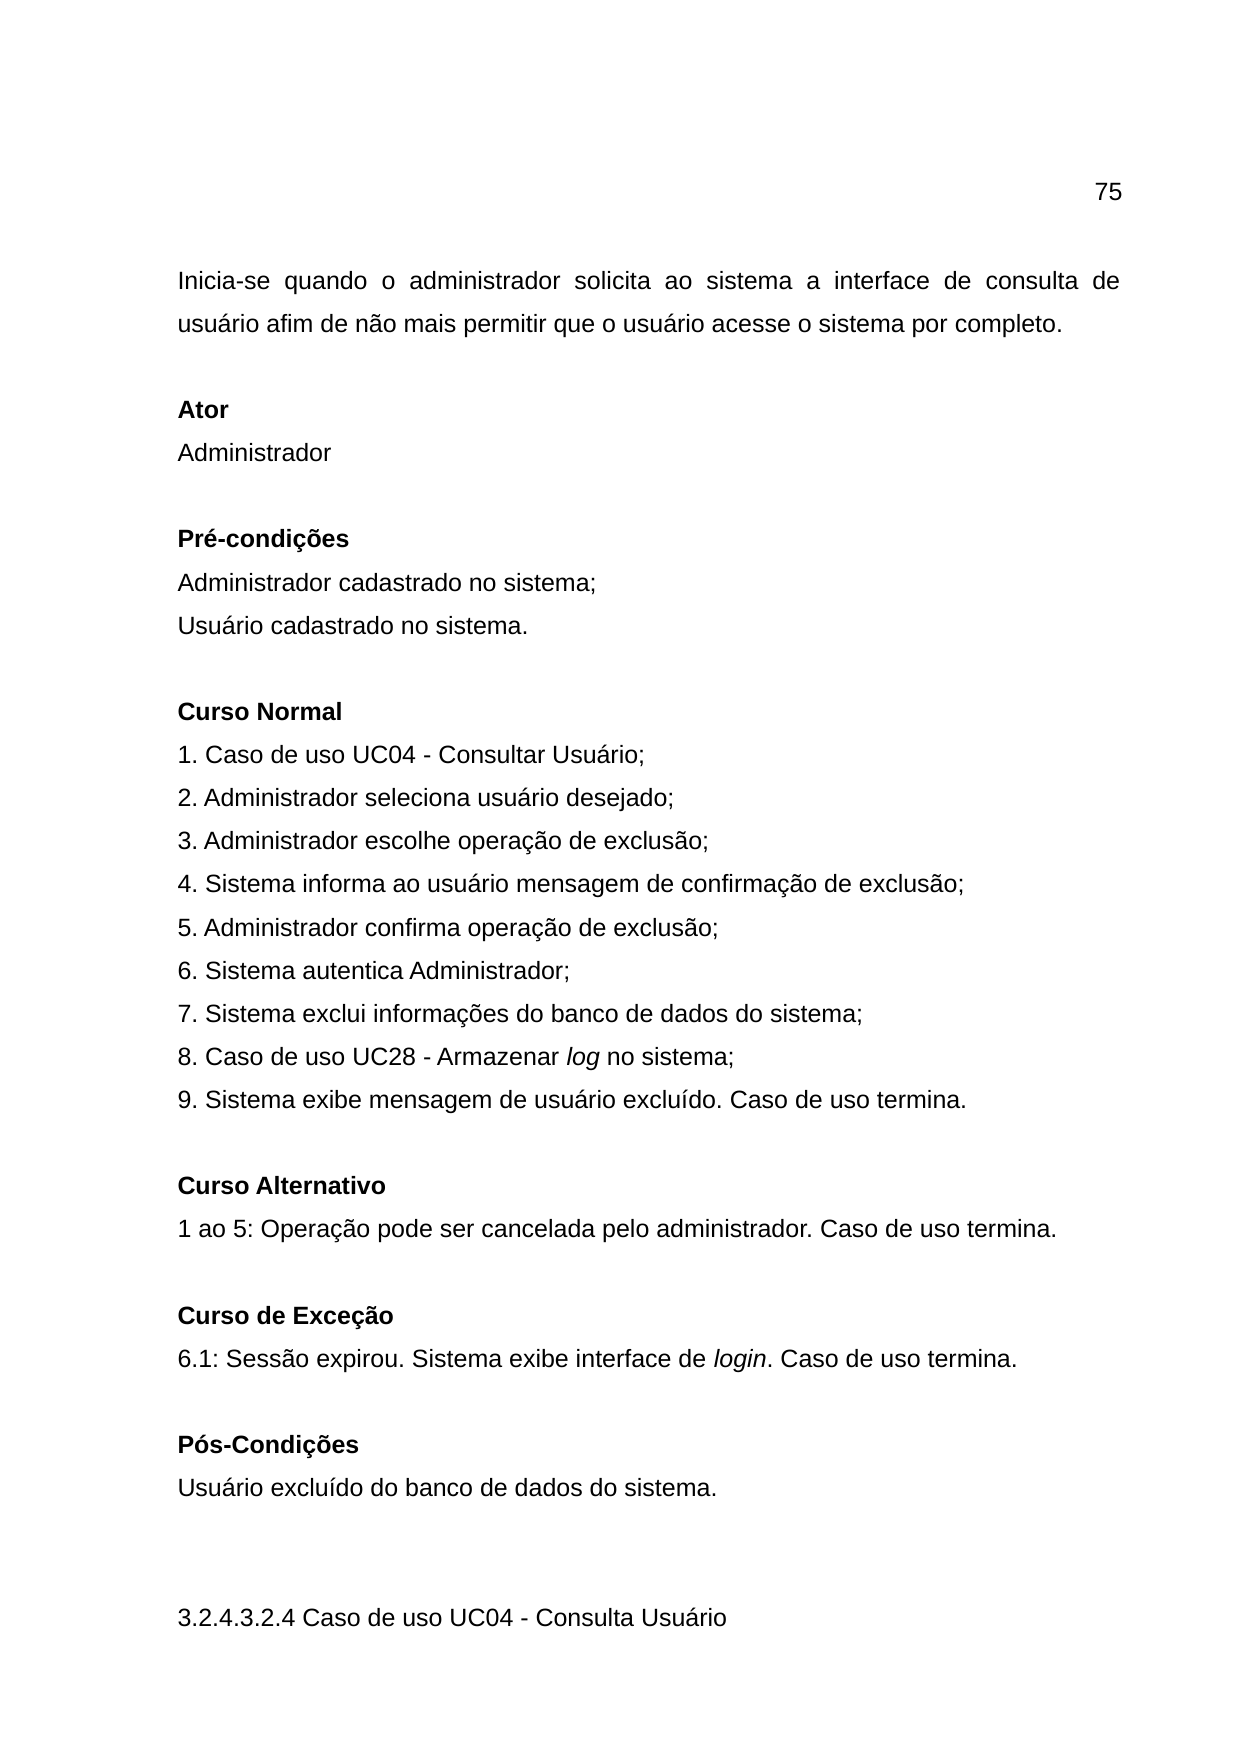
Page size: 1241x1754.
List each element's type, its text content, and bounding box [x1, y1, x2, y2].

text Inicia-se quando o administrador solicita ao sistema a interface de consulta de usuário afim de não mais permitir que o usuário acesse o sistema por completo. [177, 266, 1122, 338]
text Ator [177, 395, 1122, 424]
text 6. Sistema autentica Administrador; [177, 956, 1122, 984]
text 9. Sistema exibe mensagem de usuário excluído. Caso de uso termina. [177, 1085, 1122, 1114]
text 7. Sistema exclui informações do banco de dados do sistema; [177, 999, 1122, 1028]
text Administrador cadastrado no sistema; [177, 568, 1122, 596]
text 1 ao 5: Operação pode ser cancelada pelo administrador. Caso de uso termina. [177, 1214, 1122, 1243]
text Usuário excluído do banco de dados do sistema. [177, 1473, 1122, 1502]
text 8. Caso de uso UC28 - Armazenar log no sistema; [177, 1042, 1122, 1071]
text 4. Sistema informa ao usuário mensagem de confirmação de exclusão; [177, 869, 1122, 898]
text Curso Normal [177, 697, 1122, 726]
text 5. Administrador confirma operação de exclusão; [177, 913, 1122, 941]
text Curso de Exceção [177, 1301, 1122, 1329]
text 3. Administrador escolhe operação de exclusão; [177, 826, 1122, 855]
text Administrador [177, 438, 1122, 467]
text 3.2.4.3.2.4 Caso de uso UC04 - Consulta Usuário [177, 1603, 1122, 1631]
text 1. Caso de uso UC04 - Consultar Usuário; [177, 740, 1122, 769]
text Curso Alternativo [177, 1171, 1122, 1200]
text 6.1: Sessão expirou. Sistema exibe interface de login. Caso de uso termina. [177, 1344, 1122, 1373]
text Pós-Condições [177, 1430, 1122, 1459]
text 2. Administrador seleciona usuário desejado; [177, 783, 1122, 812]
text Usuário cadastrado no sistema. [177, 611, 1122, 639]
text Pré-condições [177, 524, 1122, 553]
